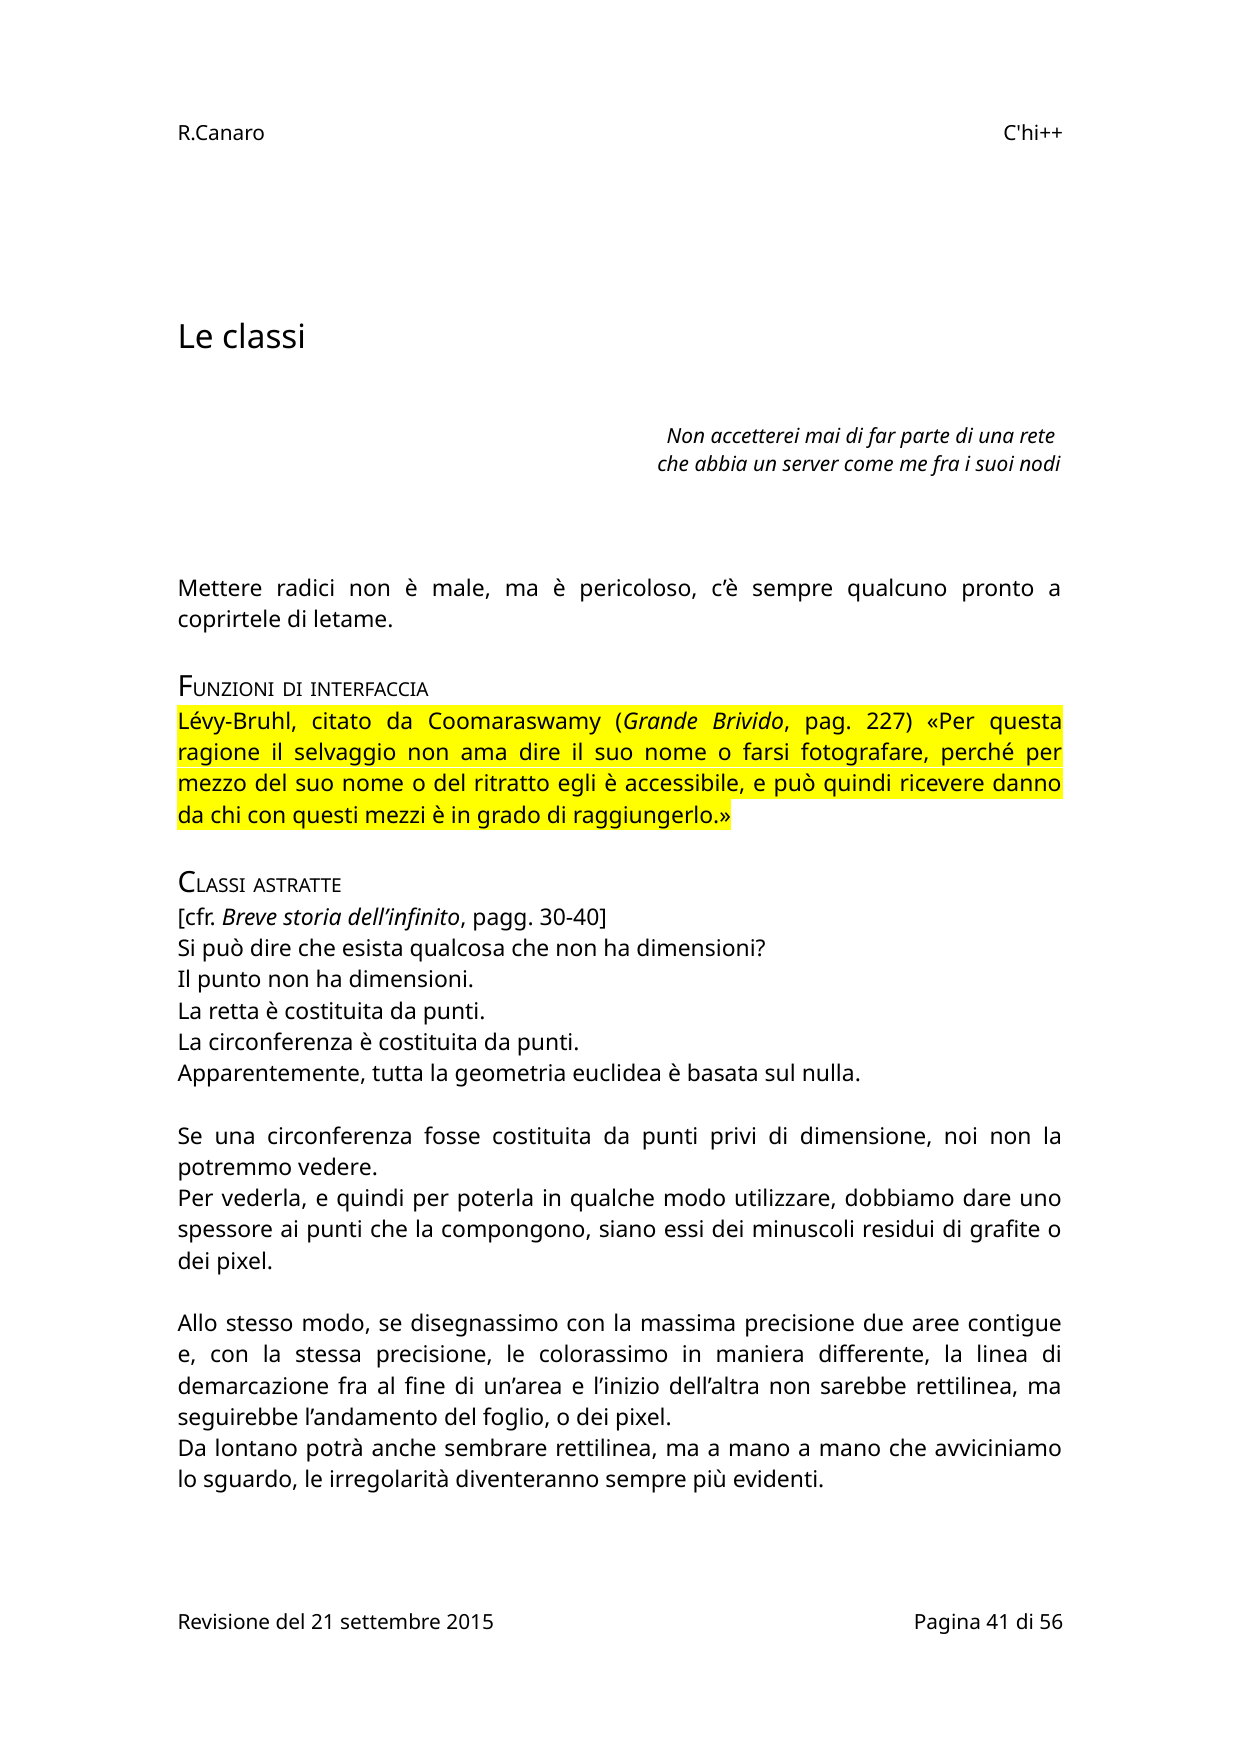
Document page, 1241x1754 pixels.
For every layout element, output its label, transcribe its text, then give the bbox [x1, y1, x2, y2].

text Allo stesso modo, se disegnassimo con la massima precisione due aree contigue e, con la stessa precisione, le colorassimo in maniera differente, la linea di demarcazione fra al fine di un’area e l’inizio dell’altra non sarebbe rettilinea, ma seguirebbe l’andamento del foglio, o dei pixel. [177, 1307, 1063, 1432]
subtitle Classi astratte [177, 861, 1063, 901]
text Apparentemente, tutta la geometria euclidea è basata sul nulla. [177, 1057, 1063, 1088]
text Per vederla, e quindi per poterla in qualche modo utilizzare, dobbiamo dare uno spessore ai punti che la compongono, siano essi dei minuscoli residui di grafite o dei pixel. [177, 1182, 1063, 1276]
text [cfr. Breve storia dell’infinito, pagg. 30-40] [177, 901, 1063, 932]
text che abbia un server come me fra i suoi nodi [177, 449, 1063, 478]
text Il punto non ha dimensioni. [177, 963, 1063, 994]
text Se una circonferenza fosse costituita da punti privi di dimensione, noi non la potremmo vedere. [177, 1119, 1063, 1182]
text La circonferenza è costituita da punti. [177, 1026, 1063, 1057]
text Non accetterei mai di far parte di una rete [177, 421, 1063, 449]
subtitle Le classi [177, 313, 1063, 358]
text Si può dire che esista qualcosa che non ha dimensioni? [177, 932, 1063, 963]
text Lévy-Bruhl, citato da Coomaraswamy (Grande Brivido, pag. 227) «Per questa ragione il selvaggio non ama dire il suo nome o farsi fotografare, perché per mezzo del suo nome o del ritratto egli è accessibile, e può quindi ricevere danno da chi con questi mezzi è in grado di raggiungerlo.» [177, 705, 1063, 830]
text Mettere radici non è male, ma è pericoloso, c’è sempre qualcuno pronto a coprirtele di letame. [177, 571, 1063, 634]
text La retta è costituita da punti. [177, 994, 1063, 1026]
text Da lontano potrà anche sembrare rettilinea, ma a mano a mano che avviciniamo lo sguardo, le irregolarità diventeranno sempre più evidenti. [177, 1432, 1063, 1494]
subtitle Funzioni di interfaccia [177, 665, 1063, 705]
